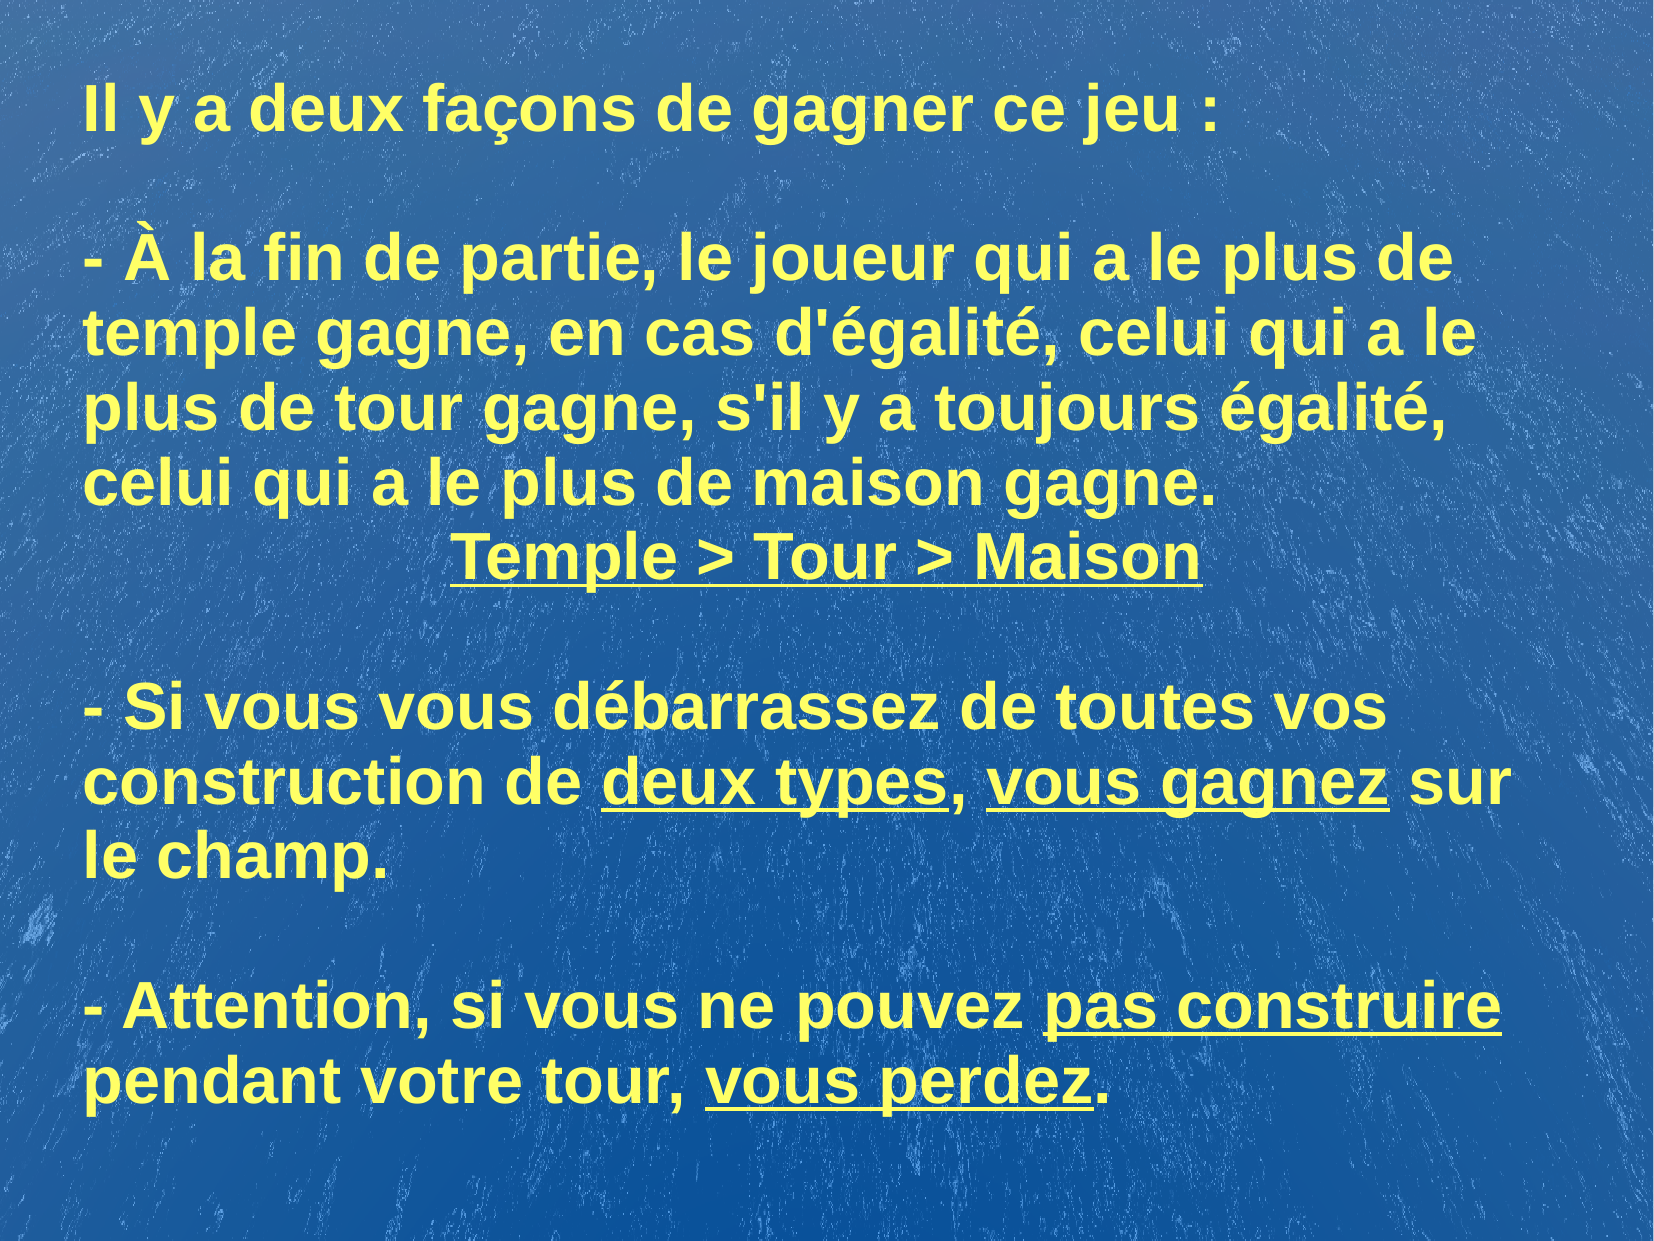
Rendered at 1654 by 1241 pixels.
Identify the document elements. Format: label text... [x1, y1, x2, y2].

picture [0, 0, 1654, 1241]
subtitle Il y a deux façons de gagner ce jeu : - À la fin de partie, le joueur qui a le plus de temple gagne, en cas d'égalité, celui qui a le plus de tour gagne, s'il y a toujours égalité, celui qui a le plus de maison gagne. Temple > Tour > Maison - Si vous vous débarrassez de toutes vos construction de deux types, vous gagnez sur le champ. - Attention, si vous ne pouvez pas construire pendant votre tour, vous perdez. [82, 70, 1571, 1118]
